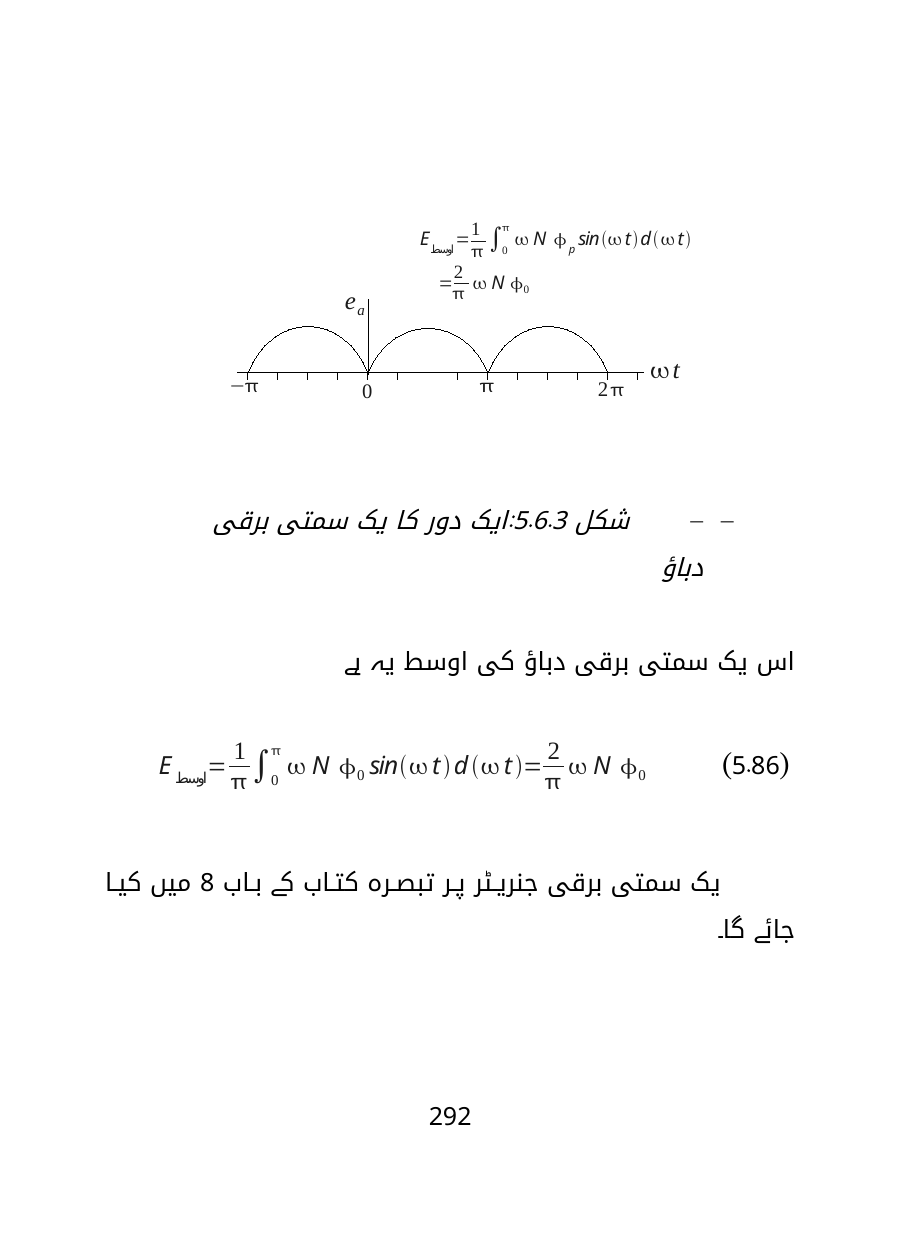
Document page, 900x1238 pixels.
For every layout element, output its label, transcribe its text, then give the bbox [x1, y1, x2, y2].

text یک سمتی برقی جنریٹر پر تبصرہ کتاب کے باب 8 میں کیا جائے گا۔ [105, 859, 795, 954]
list شکل 5.6.3:ایک دور کا یک سمتی برقی دباؤ [179, 181, 721, 592]
table_header (5.86) [688, 732, 795, 813]
text اس یک سمتی برقی دباؤ کی اوسط یہ ہے [105, 638, 795, 686]
table_header [105, 732, 688, 813]
